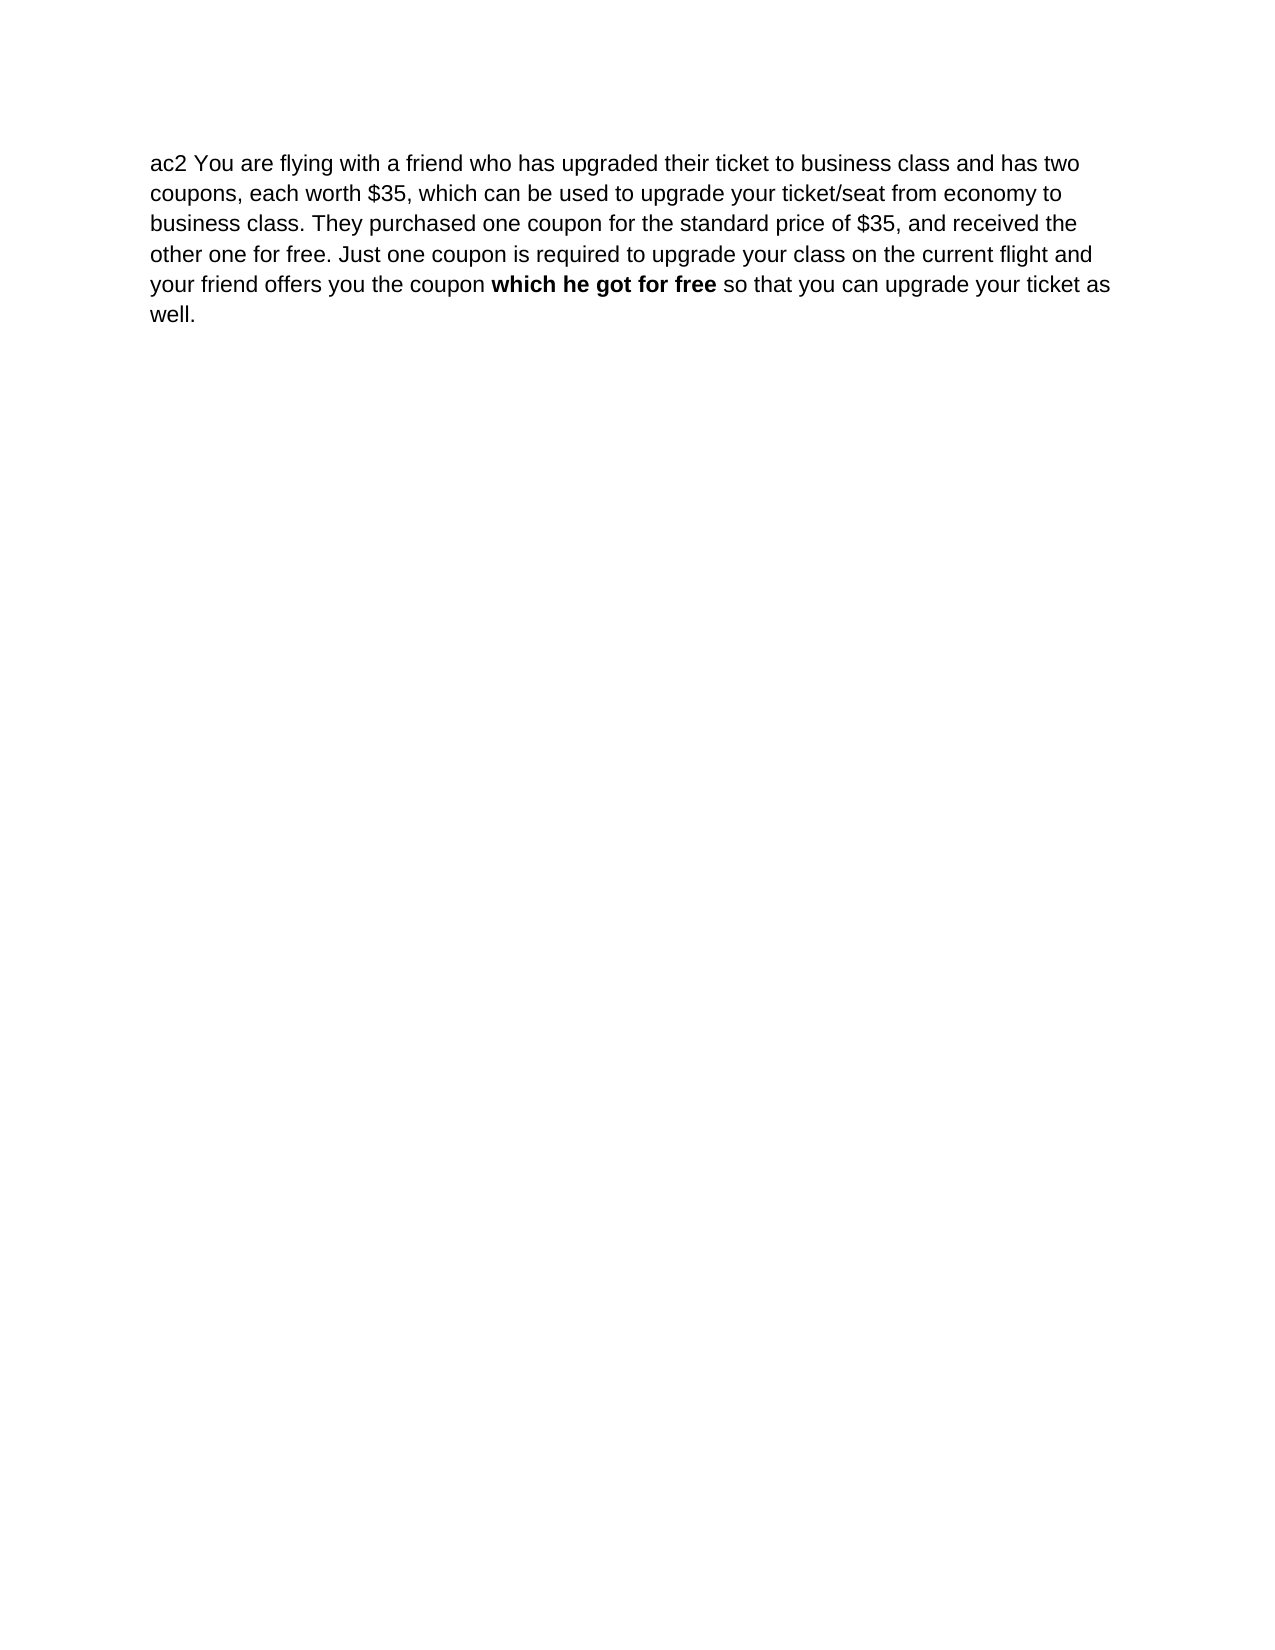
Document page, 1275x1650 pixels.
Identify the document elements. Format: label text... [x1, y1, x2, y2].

text ac2 You are flying with a friend who has upgraded their ticket to business class and has two coupons, each worth $35, which can be used to upgrade your ticket/seat from economy to business class. They purchased one coupon for the standard price of $35, and received the other one for free. Just one coupon is required to upgrade your class on the current flight and your friend offers you the coupon which he got for free so that you can upgrade your ticket as well. [150, 150, 1125, 358]
